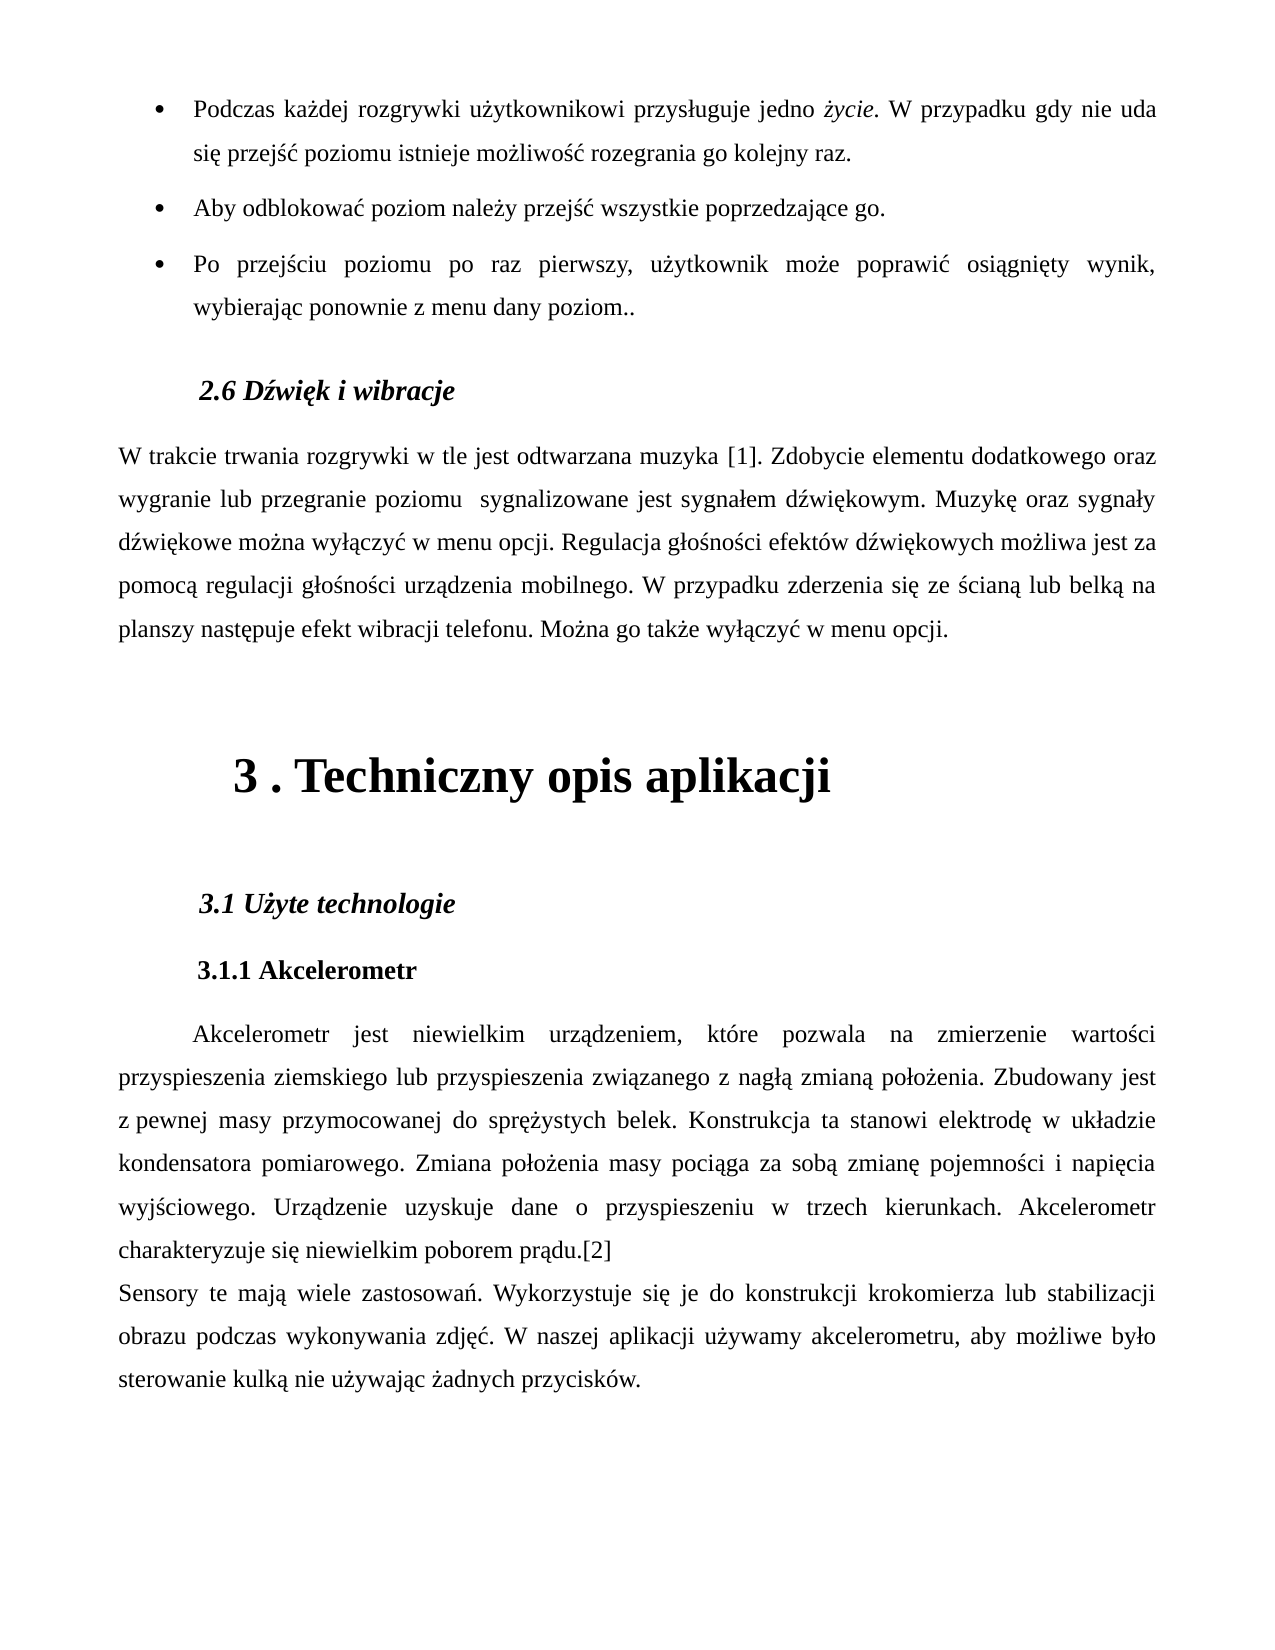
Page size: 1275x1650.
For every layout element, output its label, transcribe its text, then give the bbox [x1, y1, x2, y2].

subtitle Dźwięk i wibracje [192, 373, 1157, 406]
list W trakcie trwania rozgrywki w tle jest odtwarzana muzyka [1]. Zdobycie elementu dodatkowego oraz wygranie lub przegranie poziomu sygnalizowane jest sygnałem dźwiękowym. Muzykę oraz sygnały dźwiękowe można wyłączyć w menu opcji. Regulacja głośności efektów dźwiękowych możliwa jest za pomocą regulacji głośności urządzenia mobilnego. W przypadku zderzenia się ze ścianą lub belką na planszy następuje efekt wibracji telefonu. Można go także wyłączyć w menu opcji. [118, 441, 1157, 642]
text Akcelerometr jest niewielkim urządzeniem, które pozwala na zmierzenie wartości przyspieszenia ziemskiego lub przyspieszenia związanego z nagłą zmianą położenia. Zbudowany jest z pewnej masy przymocowanej do sprężystych belek. Konstrukcja ta stanowi elektrodę w układzie kondensatora pomiarowego. Zmiana położenia masy pociąga za sobą zmianę pojemności i napięcia wyjściowego. Urządzenie uzyskuje dane o przyspieszeniu w trzech kierunkach. Akcelerometr charakteryzuje się niewielkim poborem prądu.[2] [118, 1019, 1157, 1263]
subtitle . Techniczny opis aplikacji [221, 746, 1157, 803]
list Aby odblokować poziom należy przejść wszystkie poprzedzające go. [156, 193, 1157, 222]
subtitle Użyte technologie [192, 886, 1157, 919]
list Podczas każdej rozgrywki użytkownikowi przysługuje jedno życie. W przypadku gdy nie uda się przejść poziomu istnieje możliwość rozegrania go kolejny raz. [156, 94, 1157, 166]
text Sensory te mają wiele zastosowań. Wykorzystuje się je do konstrukcji krokomierza lub stabilizacji obrazu podczas wykonywania zdjęć. W naszej aplikacji używamy akcelerometru, aby możliwe było sterowanie kulką nie używając żadnych przycisków. [118, 1278, 1157, 1393]
list Po przejściu poziomu po raz pierwszy, użytkownik może poprawić osiągnięty wynik, wybierając ponownie z menu dany poziom.. [156, 249, 1157, 321]
subtitle Akcelerometr [191, 954, 1157, 986]
